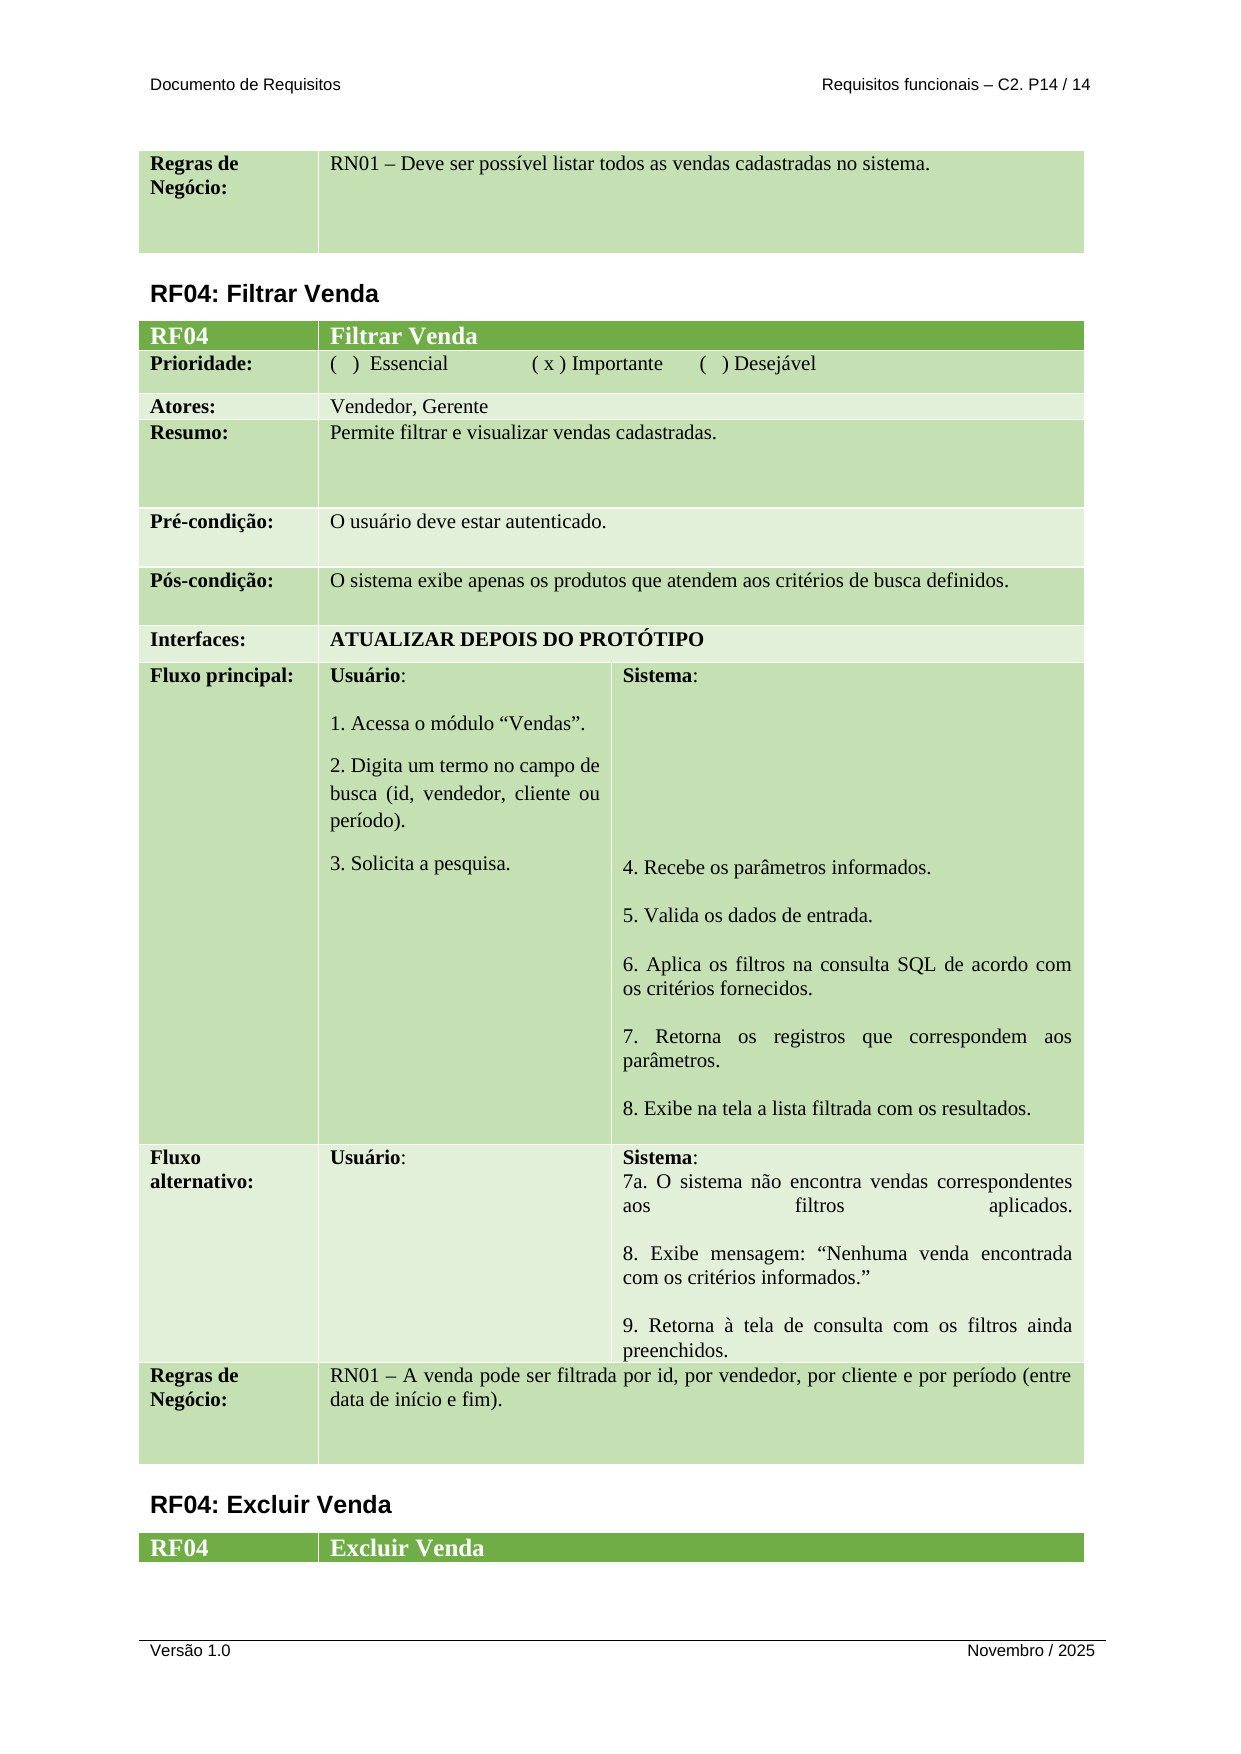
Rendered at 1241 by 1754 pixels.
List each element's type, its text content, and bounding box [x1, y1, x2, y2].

text RF04: Excluir Venda [150, 1491, 1090, 1519]
table_cell O sistema exibe apenas os produtos que atendem aos critérios de busca definidos. [319, 568, 1084, 625]
table_cell Pós-condição: [139, 568, 318, 625]
table_cell Usuário: 1. Acessa o módulo “Vendas”. 2. Digita um termo no campo de busca (id, vendedor, cliente ou período). 3. Solicita a pesquisa. [319, 663, 611, 1144]
table_header RF04 [139, 1533, 318, 1562]
text RF04: Filtrar Venda [150, 279, 1090, 308]
table_cell Sistema: 7a. O sistema não encontra vendas correspondentes aos filtros aplicados. 8. Exibe mensagem: “Nenhuma venda encontrada com os critérios informados.” 9. Retorna à tela de consulta com os filtros ainda preenchidos. [612, 1145, 1084, 1362]
table_cell Resumo: [139, 420, 318, 507]
table_cell Permite filtrar e visualizar vendas cadastradas. [319, 420, 1084, 507]
table_cell ATUALIZAR DEPOIS DO PROTÓTIPO [319, 626, 1084, 662]
table_cell Interfaces: [139, 626, 318, 662]
table_header Filtrar Venda [319, 321, 1084, 350]
table_cell RN01 – A venda pode ser filtrada por id, por vendedor, por cliente e por período (entre data de início e fim). [319, 1363, 1084, 1464]
table_cell Fluxo alternativo: [139, 1145, 318, 1362]
table_cell Regras de Negócio: [139, 151, 318, 253]
table_cell Pré-condição: [139, 509, 318, 566]
table_cell ( ) Essencial ( x ) Importante ( ) Desejável [319, 351, 1084, 393]
table_cell Regras de Negócio: [139, 1363, 318, 1464]
table_cell Usuário: [319, 1145, 611, 1362]
table_cell Atores: [139, 394, 318, 419]
table_cell Prioridade: [139, 351, 318, 393]
table_cell Sistema: 4. Recebe os parâmetros informados. 5. Valida os dados de entrada. 6. Aplica os filtros na consulta SQL de acordo com os critérios fornecidos. 7. Retorna os registros que correspondem aos parâmetros. 8. Exibe na tela a lista filtrada com os resultados. [612, 663, 1084, 1144]
table_cell RN01 – Deve ser possível listar todos as vendas cadastradas no sistema. [319, 151, 1084, 253]
table_cell O usuário deve estar autenticado. [319, 509, 1084, 566]
table_header Excluir Venda [319, 1533, 1084, 1562]
table_cell Fluxo principal: [139, 663, 318, 1144]
table_cell Vendedor, Gerente [319, 394, 1084, 419]
table_header RF04 [139, 321, 318, 350]
